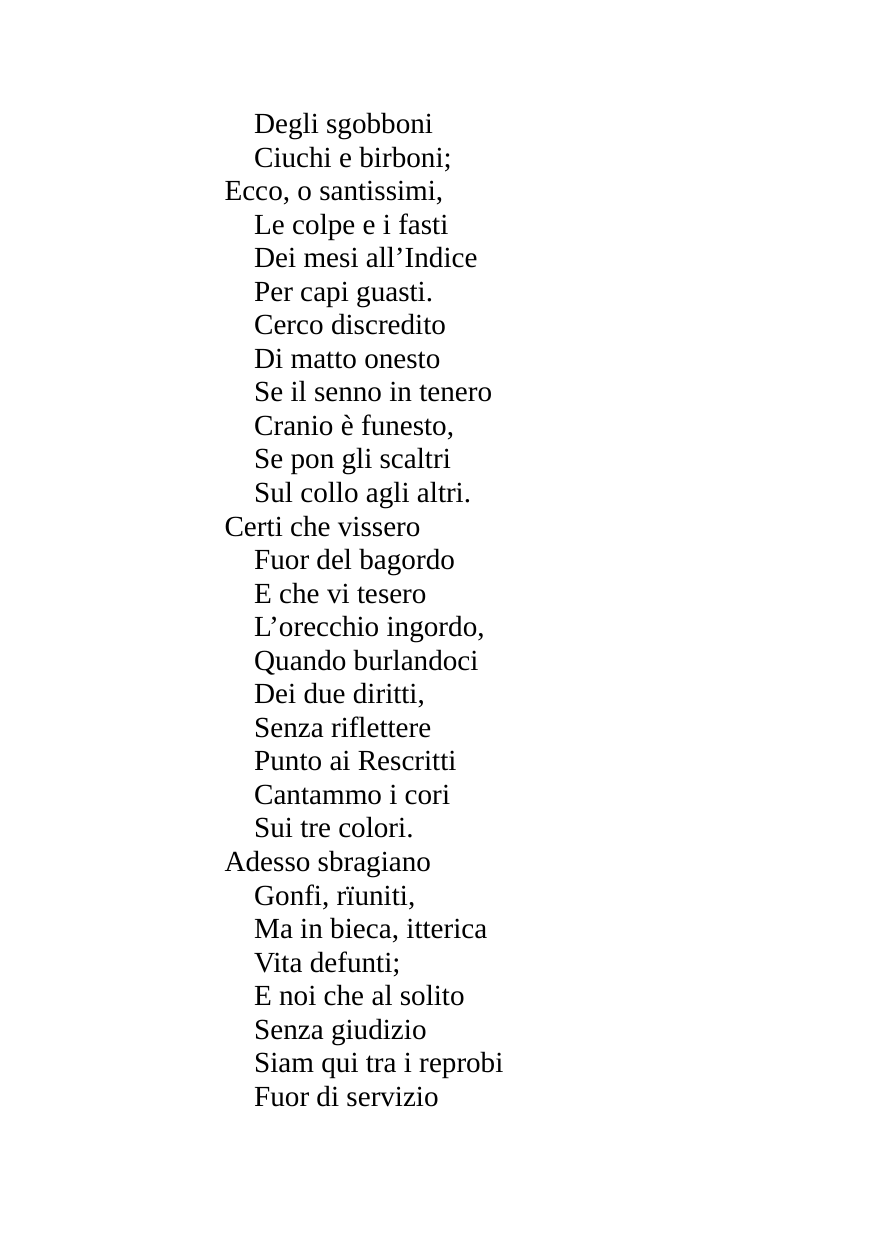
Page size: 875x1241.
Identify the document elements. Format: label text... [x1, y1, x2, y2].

text Certi che vissero Fuor del bagordo E che vi tesero L’orecchio ingordo, Quando burlandoci Dei due diritti, Senza riflettere Punto ai Rescritti Cantammo i cori Sui tre colori. [224, 509, 768, 844]
text Adesso sbragiano Gonfi, rïuniti, Ma in bieca, itterica Vita defunti; E noi che al solito Senza giudizio Siam qui tra i reprobi Fuor di servizio [224, 844, 768, 1112]
text Ecco, o santissimi, Le colpe e i fasti Dei mesi all’Indice Per capi guasti. Cerco discredito Di matto onesto Se il senno in tenero Cranio è funesto, Se pon gli scaltri Sul collo agli altri. [224, 173, 768, 509]
text Degli sgobboni Ciuchi e birboni; [224, 106, 768, 173]
